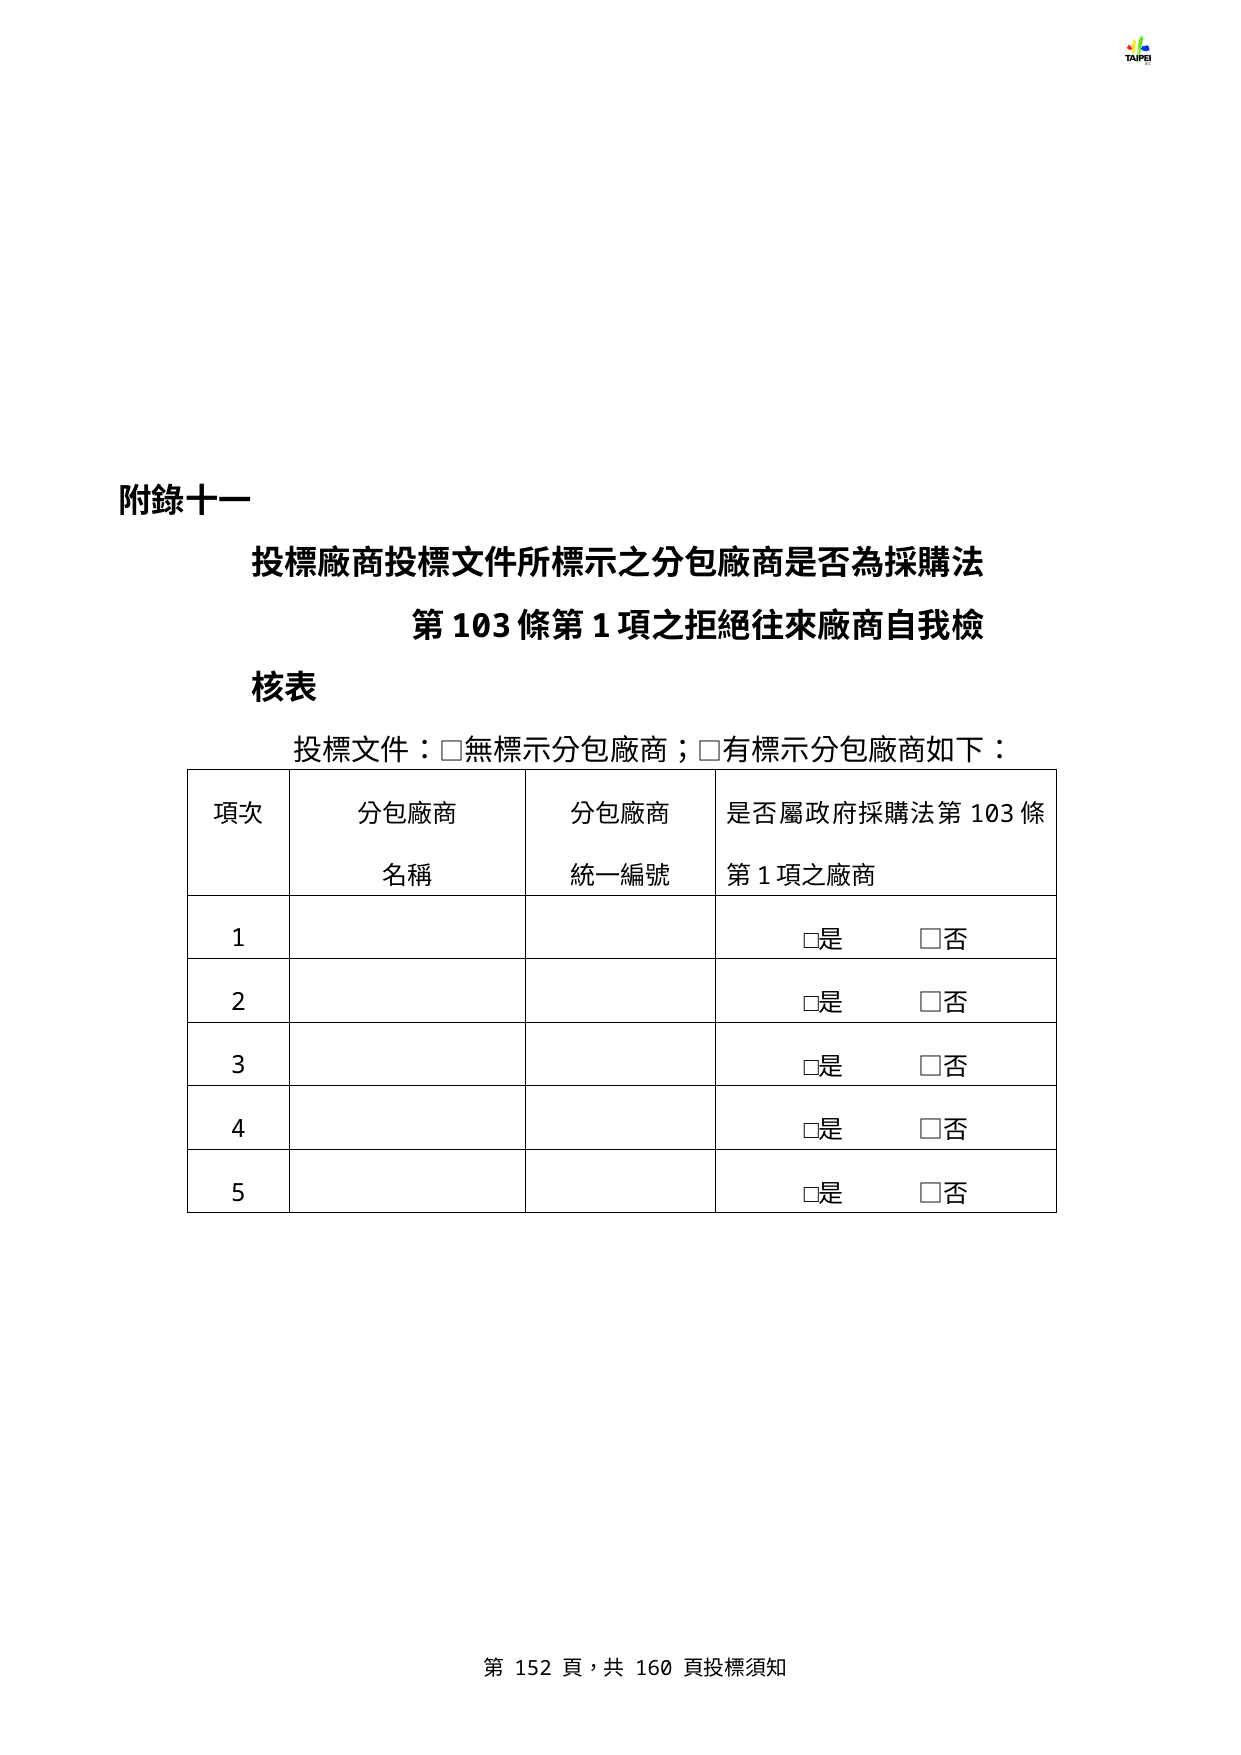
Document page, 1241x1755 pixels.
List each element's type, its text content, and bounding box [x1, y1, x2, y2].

table_header 分包廠商 名稱 [290, 770, 525, 894]
table_cell [526, 1150, 715, 1212]
table_header 是否屬政府採購法第103條第1項之廠商 [716, 770, 1056, 894]
table_cell 4 [188, 1086, 289, 1149]
table_cell □是 □否 [716, 959, 1056, 1022]
text 附錄十一 投標廠商投標文件所標示之分包廠商是否為採購法 第103條第1項之拒絕往來廠商自我檢核表 [118, 456, 1004, 706]
table_cell [526, 1086, 715, 1149]
table_cell □是 □否 [716, 1086, 1056, 1149]
table_cell [526, 896, 715, 958]
table_cell [290, 959, 525, 1022]
table_header 分包廠商 統一編號 [526, 770, 715, 894]
table_cell 1 [188, 896, 289, 958]
table_cell □是 □否 [716, 896, 1056, 958]
table_header 項次 [188, 770, 289, 894]
table_cell 5 [188, 1150, 289, 1212]
table_cell [290, 1086, 525, 1149]
table_cell [526, 1023, 715, 1085]
text 投標文件：□無標示分包廠商；□有標示分包廠商如下： [118, 706, 1152, 768]
table_cell 3 [188, 1023, 289, 1085]
table_cell □是 □否 [716, 1150, 1056, 1212]
table_cell [526, 959, 715, 1022]
table_cell [290, 1023, 525, 1085]
table_cell [290, 1150, 525, 1212]
table_cell 2 [188, 959, 289, 1022]
table_cell [290, 896, 525, 958]
table_cell □是 □否 [716, 1023, 1056, 1085]
